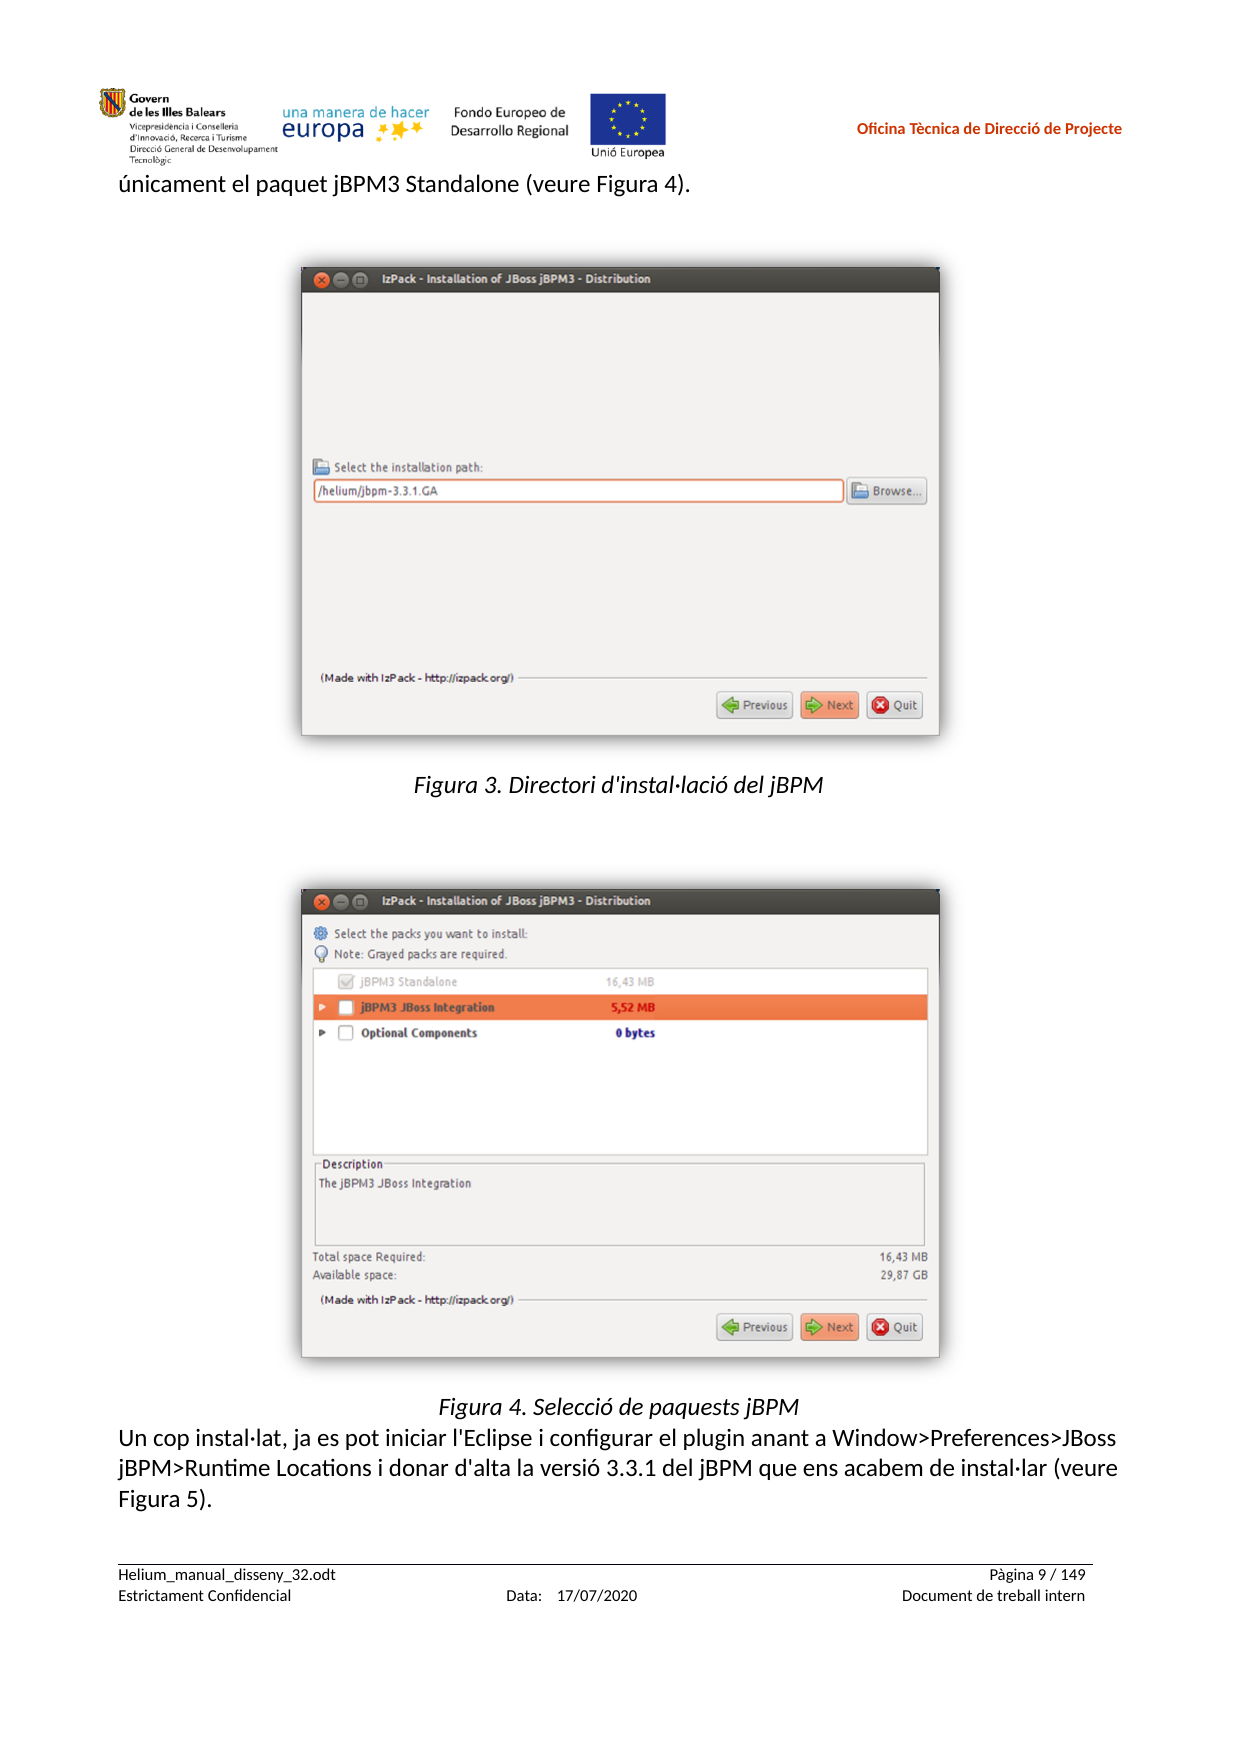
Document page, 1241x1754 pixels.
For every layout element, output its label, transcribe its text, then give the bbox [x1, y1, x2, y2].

text Figura 4. Selecció de paquests jBPM [267, 1392, 973, 1422]
picture [99, 87, 668, 166]
text Un cop instal·lat, ja es pot iniciar l'Eclipse i configurar el plugin anant a Window>Preferences>JBoss jBPM>Runtime Locations i donar d'alta la versió 3.3.1 del jBPM que ens acabem de instal·lar (veure Figura 5). [118, 843, 1122, 1513]
text Figura 3. Directori d'instal·lació del jBPM [267, 770, 973, 800]
picture [267, 855, 974, 1392]
text únicament el paquet jBPM3 Standalone (veure Figura 4). [118, 168, 1122, 198]
picture [267, 233, 974, 770]
